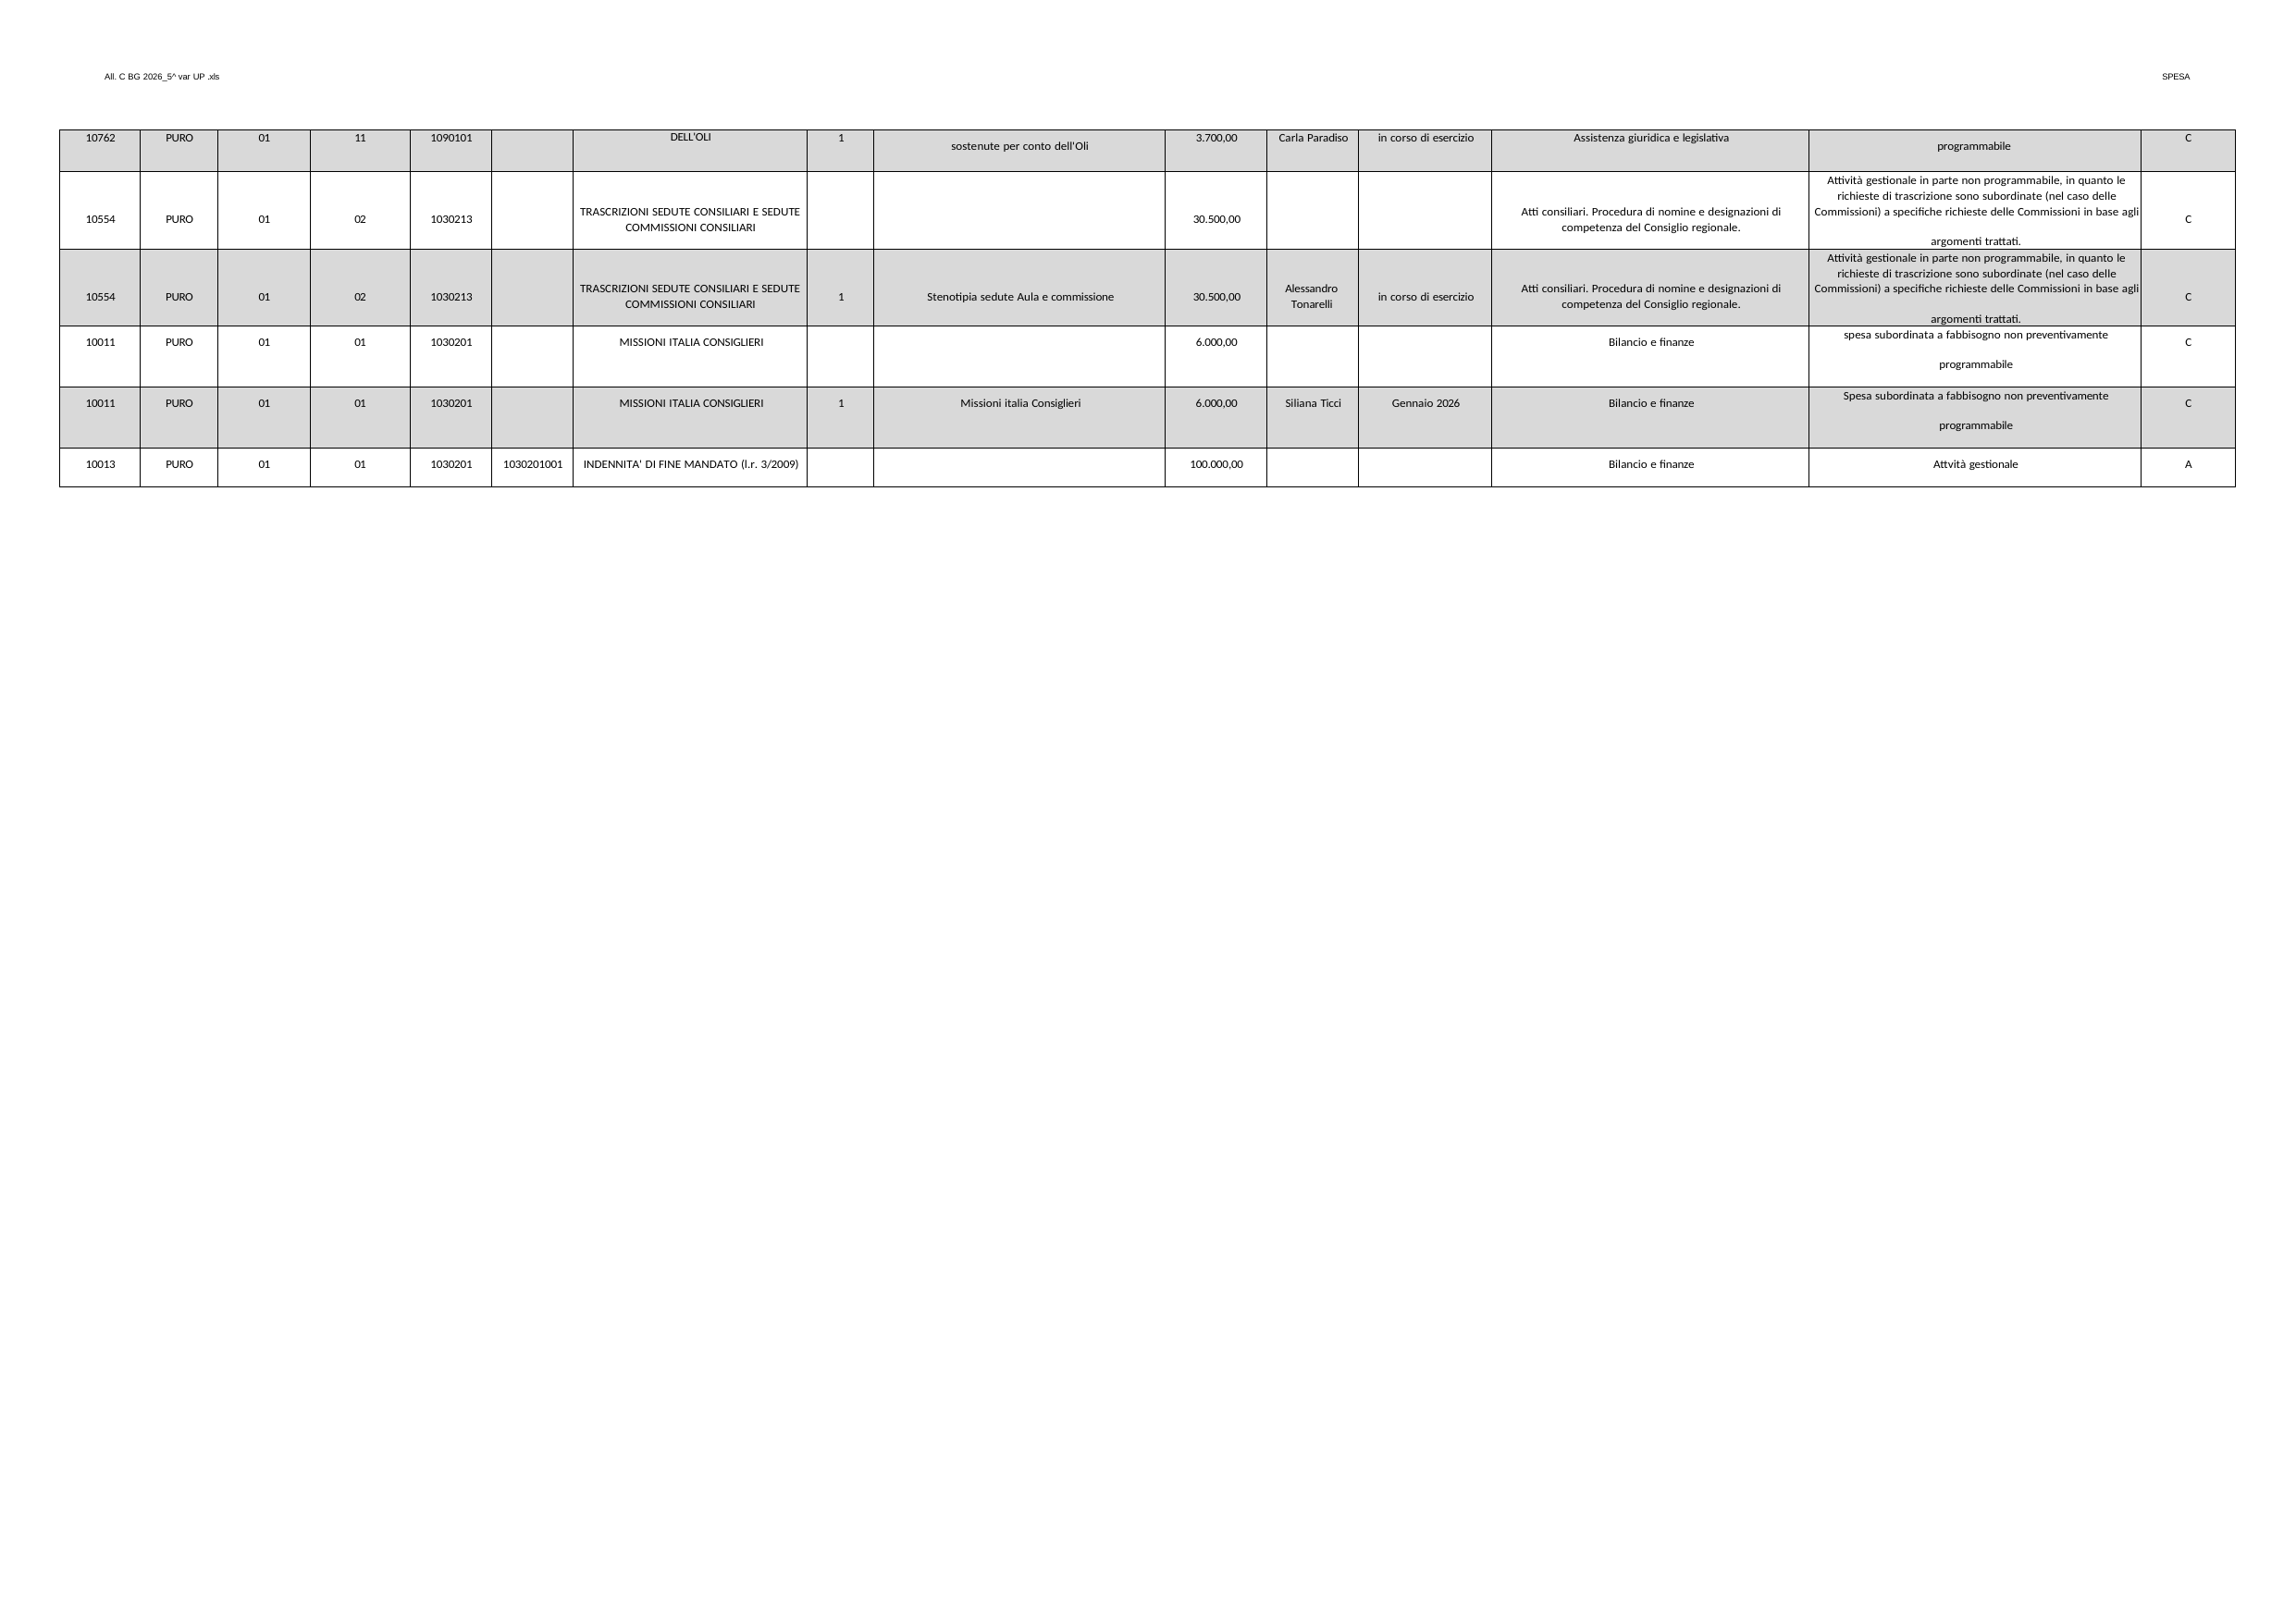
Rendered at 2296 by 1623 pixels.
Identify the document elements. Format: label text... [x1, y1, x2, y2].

table_cell 10554 [60, 250, 140, 326]
table_cell 01 [218, 130, 310, 171]
table_cell Attività gestionale in parte non programmabile, in quanto le richieste di trascrizione sono subordinate (nel caso delle Commissioni) a specifiche richieste delle Commissioni in base agli argomenti trattati. [1809, 250, 2141, 326]
table_cell TRASCRIZIONI SEDUTE CONSILIARI E SEDUTE COMMISSIONI CONSILIARI [574, 250, 807, 326]
table_cell [874, 172, 1165, 249]
table_cell sostenute per conto dell'Oli [874, 130, 1165, 171]
table_cell PURO [141, 130, 217, 171]
table_cell PURO [141, 172, 217, 249]
table_cell 1090101 [411, 130, 491, 171]
table_cell Bilancio e finanze [1492, 449, 1808, 486]
table_cell [492, 130, 573, 171]
table_cell MISSIONI ITALIA CONSIGLIERI [574, 387, 807, 448]
table_cell 01 [311, 387, 410, 448]
table_cell 10011 [60, 387, 140, 448]
table_cell C [2142, 172, 2235, 249]
table_cell 01 [311, 449, 410, 486]
table_cell 1030213 [411, 250, 491, 326]
table_cell 1030201 [411, 326, 491, 387]
table_cell 100.000,00 [1166, 449, 1266, 486]
table_cell 01 [218, 250, 310, 326]
table_cell Assistenza giuridica e legislativa [1492, 130, 1808, 171]
table_cell 1030213 [411, 172, 491, 249]
table_cell DELL'OLI [574, 130, 807, 171]
table_cell Alessandro Tonarelli [1267, 250, 1358, 326]
table_cell 30.500,00 [1166, 250, 1266, 326]
table_cell 1 [808, 130, 873, 171]
table_cell C [2142, 250, 2235, 326]
table_cell spesa subordinata a fabbisogno non preventivamente programmabile [1809, 326, 2141, 387]
table_cell 10762 [60, 130, 140, 171]
table_cell Attvità gestionale [1809, 449, 2141, 486]
table_cell C [2142, 326, 2235, 387]
table_cell Bilancio e finanze [1492, 387, 1808, 448]
table_cell 3.700,00 [1166, 130, 1266, 171]
table_cell 1 [808, 250, 873, 326]
table_cell [1359, 449, 1491, 486]
table_cell [492, 250, 573, 326]
table_cell [1359, 326, 1491, 387]
table_cell [874, 326, 1165, 387]
table_cell 10011 [60, 326, 140, 387]
table_cell INDENNITA' DI FINE MANDATO (l.r. 3/2009) [574, 449, 807, 486]
table_cell Carla Paradiso [1267, 130, 1358, 171]
table_cell in corso di esercizio [1359, 130, 1491, 171]
table_cell Atti consiliari. Procedura di nomine e designazioni di competenza del Consiglio regionale. [1492, 250, 1808, 326]
table_cell [808, 172, 873, 249]
table_cell 01 [218, 172, 310, 249]
table_cell [808, 449, 873, 486]
table_cell [492, 172, 573, 249]
table_cell [1267, 449, 1358, 486]
table_cell 01 [218, 387, 310, 448]
table_cell [1267, 326, 1358, 387]
table_cell [492, 387, 573, 448]
table_cell in corso di esercizio [1359, 250, 1491, 326]
table_cell Stenotipia sedute Aula e commissione [874, 250, 1165, 326]
table_cell 10013 [60, 449, 140, 486]
table_cell Spesa subordinata a fabbisogno non preventivamente programmabile [1809, 387, 2141, 448]
table_cell PURO [141, 449, 217, 486]
table_cell 1030201 [411, 387, 491, 448]
table_cell Siliana Ticci [1267, 387, 1358, 448]
table_cell PURO [141, 387, 217, 448]
table_cell 1030201001 [492, 449, 573, 486]
table_cell Bilancio e finanze [1492, 326, 1808, 387]
table_cell [1267, 172, 1358, 249]
table_cell [808, 326, 873, 387]
table_cell PURO [141, 250, 217, 326]
table_cell TRASCRIZIONI SEDUTE CONSILIARI E SEDUTE COMMISSIONI CONSILIARI [574, 172, 807, 249]
table_cell programmabile [1809, 130, 2141, 171]
table_cell 6.000,00 [1166, 387, 1266, 448]
table_cell Atti consiliari. Procedura di nomine e designazioni di competenza del Consiglio regionale. [1492, 172, 1808, 249]
table_cell 11 [311, 130, 410, 171]
table_cell Attività gestionale in parte non programmabile, in quanto le richieste di trascrizione sono subordinate (nel caso delle Commissioni) a specifiche richieste delle Commissioni in base agli argomenti trattati. [1809, 172, 2141, 249]
table_cell Gennaio 2026 [1359, 387, 1491, 448]
table_cell [492, 326, 573, 387]
table_cell 01 [218, 326, 310, 387]
table_cell 10554 [60, 172, 140, 249]
table_cell C [2142, 130, 2235, 171]
table_cell 1030201 [411, 449, 491, 486]
table_cell [1359, 172, 1491, 249]
table_cell [874, 449, 1165, 486]
table_cell A [2142, 449, 2235, 486]
table_cell MISSIONI ITALIA CONSIGLIERI [574, 326, 807, 387]
table_cell 02 [311, 172, 410, 249]
table_cell 30.500,00 [1166, 172, 1266, 249]
table_cell C [2142, 387, 2235, 448]
table_cell 01 [218, 449, 310, 486]
table_cell 6.000,00 [1166, 326, 1266, 387]
table_cell PURO [141, 326, 217, 387]
table_cell Missioni italia Consiglieri [874, 387, 1165, 448]
table_cell 1 [808, 387, 873, 448]
table_cell 01 [311, 326, 410, 387]
table_cell 02 [311, 250, 410, 326]
